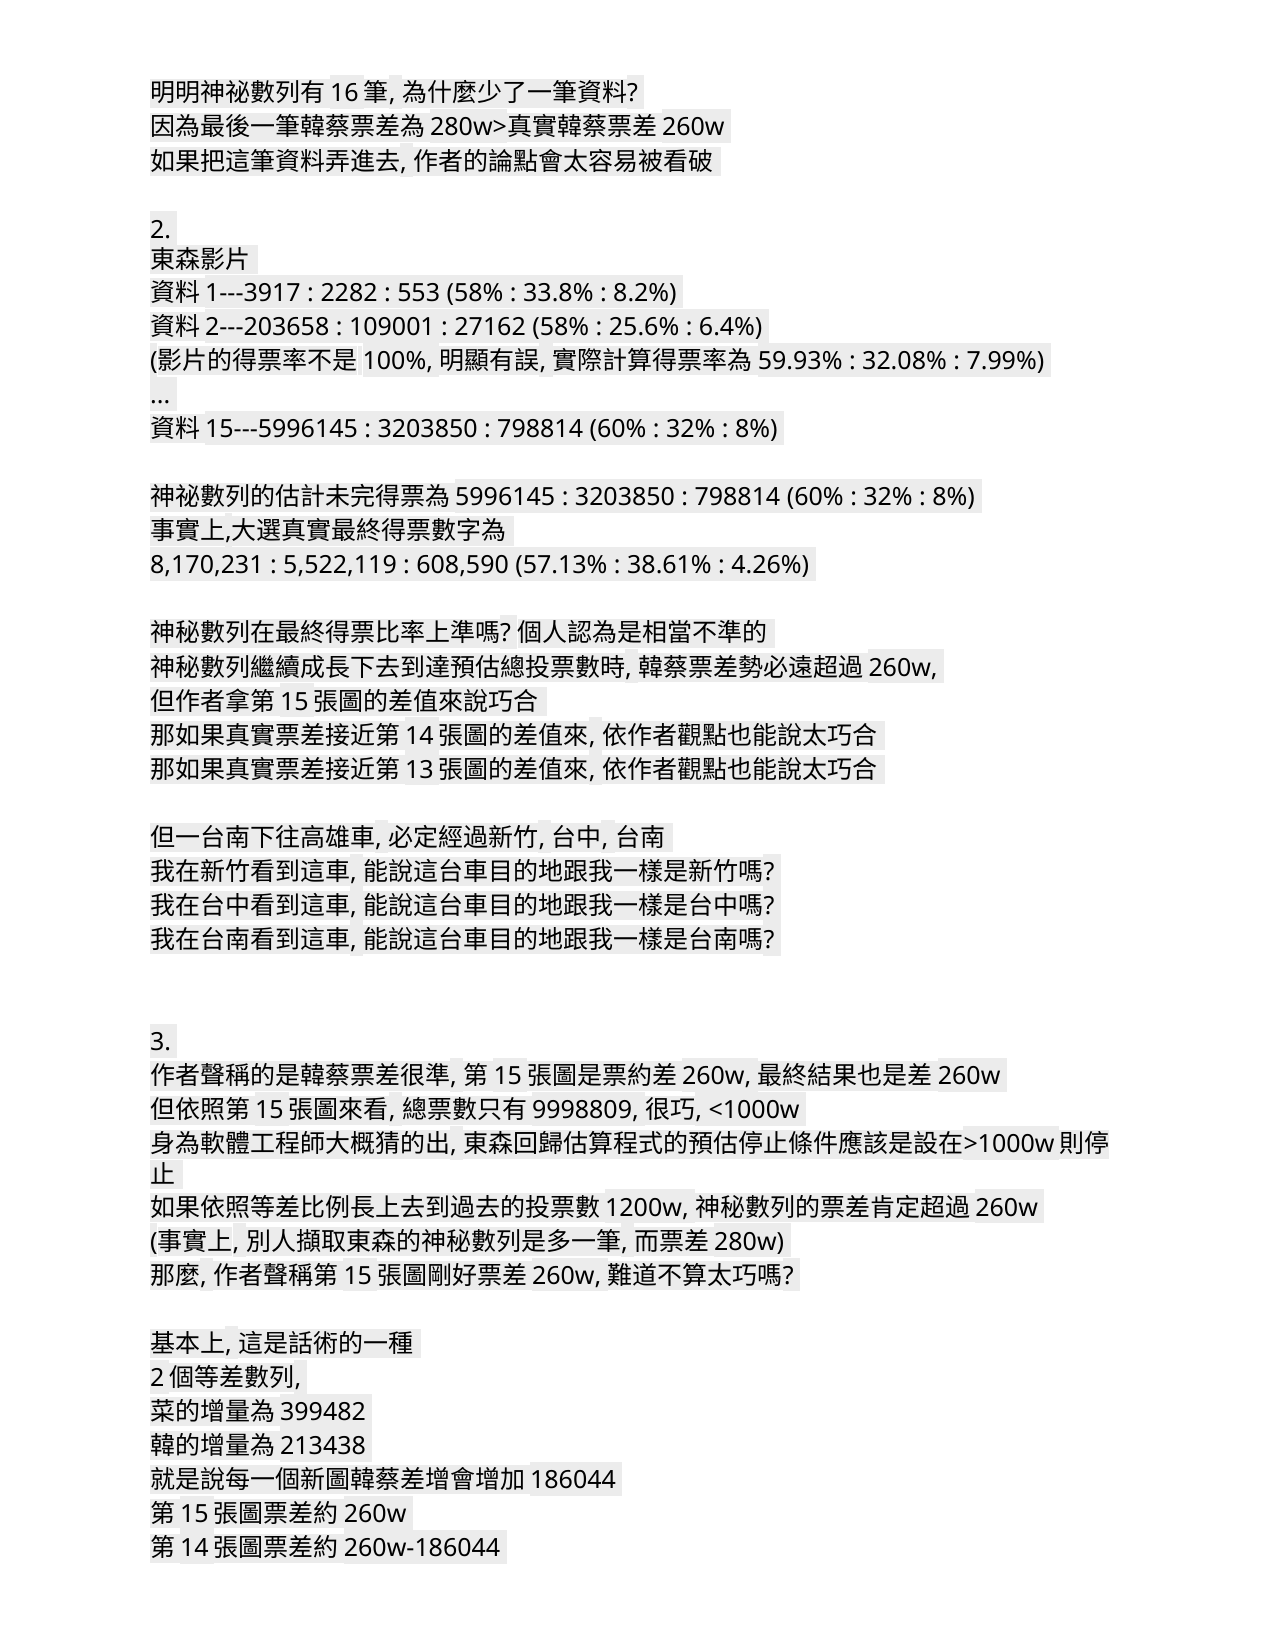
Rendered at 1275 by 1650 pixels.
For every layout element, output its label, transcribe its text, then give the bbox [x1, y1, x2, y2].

text 明明神祕數列有16筆, 為什麼少了一筆資料? 因為最後一筆韓蔡票差為280w>真實韓蔡票差260w 如果把這筆資料弄進去, 作者的論點會太容易被看破 2. 東森影片 資料1---3917 : 2282 : 553 (58% : 33.8% : 8.2%) 資料2---203658 : 109001 : 27162 (58% : 25.6% : 6.4%) (影片的得票率不是100%, 明顯有誤, 實際計算得票率為59.93% : 32.08% : 7.99%) ... 資料15---5996145 : 3203850 : 798814 (60% : 32% : 8%) 神祕數列的估計未完得票為5996145 : 3203850 : 798814 (60% : 32% : 8%) 事實上,大選真實最終得票數字為 8,170,231 : 5,522,119 : 608,590 (57.13% : 38.61% : 4.26%) 神秘數列在最終得票比率上準嗎? 個人認為是相當不準的 神秘數列繼續成長下去到達預估總投票數時, 韓蔡票差勢必遠超過260w, 但作者拿第15張圖的差值來說巧合 那如果真實票差接近第14張圖的差值來, 依作者觀點也能說太巧合 那如果真實票差接近第13張圖的差值來, 依作者觀點也能說太巧合 但一台南下往高雄車, 必定經過新竹, 台中, 台南 我在新竹看到這車, 能說這台車目的地跟我一樣是新竹嗎? 我在台中看到這車, 能說這台車目的地跟我一樣是台中嗎? 我在台南看到這車, 能說這台車目的地跟我一樣是台南嗎? 3. 作者聲稱的是韓蔡票差很準, 第15張圖是票約差260w, 最終結果也是差260w 但依照第15張圖來看, 總票數只有9998809, 很巧, <1000w 身為軟體工程師大概猜的出, 東森回歸估算程式的預估停止條件應該是設在>1000w則停止 如果依照等差比例長上去到過去的投票數1200w, 神秘數列的票差肯定超過260w (事實上, 別人擷取東森的神秘數列是多一筆, 而票差280w) 那麼, 作者聲稱第15張圖剛好票差260w, 難道不算太巧嗎? 基本上, 這是話術的一種 2個等差數列, 菜的增量為399482 韓的增量為213438 就是說每一個新圖韓蔡差增會增加186044 第15張圖票差約260w 第14張圖票差約260w-186044 [150, 75, 1125, 1564]
